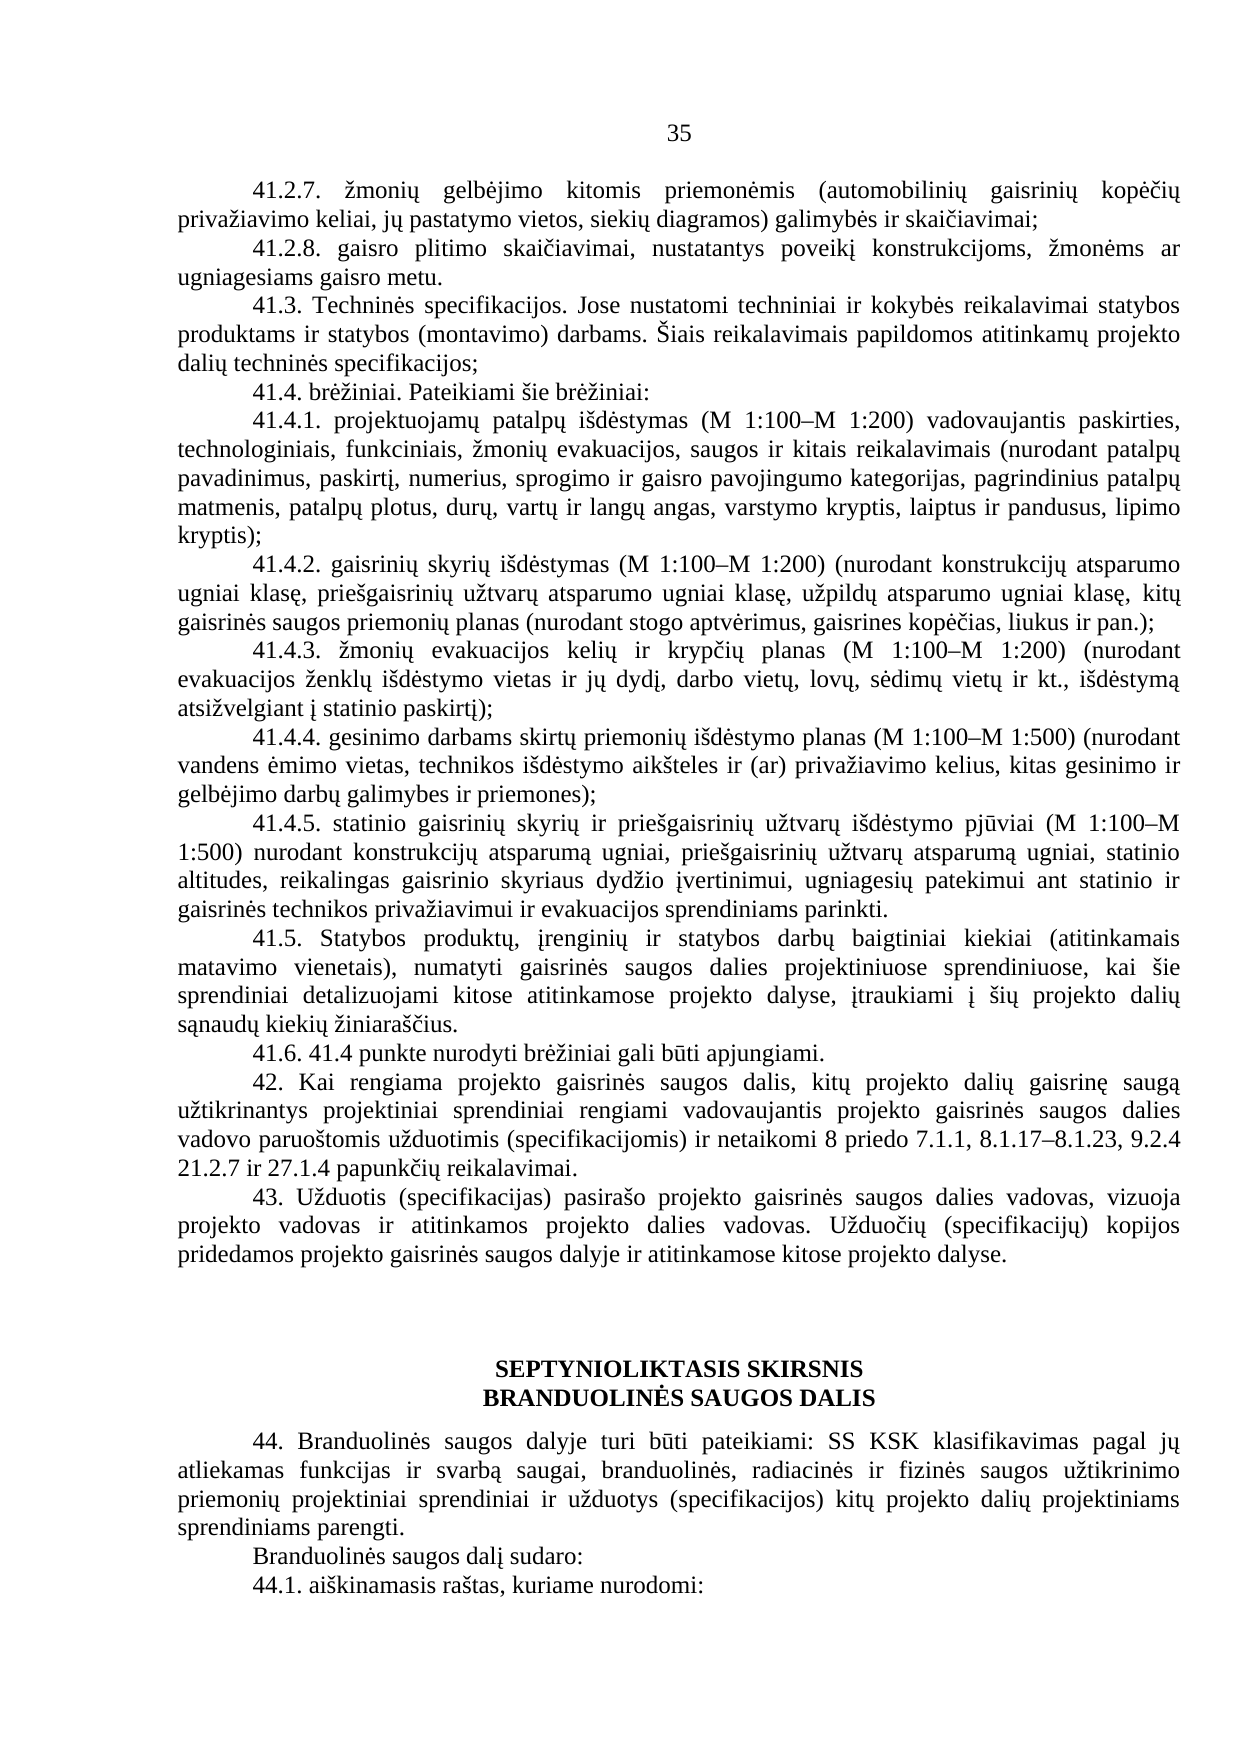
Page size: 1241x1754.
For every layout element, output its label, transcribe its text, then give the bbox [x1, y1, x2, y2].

text 41.4.3. žmonių evakuacijos kelių ir krypčių planas (M 1:100–M 1:200) (nurodant evakuacijos ženklų išdėstymo vietas ir jų dydį, darbo vietų, lovų, sėdimų vietų ir kt., išdėstymą atsižvelgiant į statinio paskirtį); [177, 636, 1181, 722]
text 41.4.4. gesinimo darbams skirtų priemonių išdėstymo planas (M 1:100–M 1:500) (nurodant vandens ėmimo vietas, technikos išdėstymo aikšteles ir (ar) privažiavimo kelius, kitas gesinimo ir gelbėjimo darbų galimybes ir priemones); [177, 722, 1181, 808]
text 43. Užduotis (specifikacijas) pasirašo projekto gaisrinės saugos dalies vadovas, vizuoja projekto vadovas ir atitinkamos projekto dalies vadovas. Užduočių (specifikacijų) kopijos pridedamos projekto gaisrinės saugos dalyje ir atitinkamose kitose projekto dalyse. [177, 1182, 1181, 1268]
text 41.4. brėžiniai. Pateikiami šie brėžiniai: [177, 377, 1181, 406]
text 41.5. Statybos produktų, įrenginių ir statybos darbų baigtiniai kiekiai (atitinkamais matavimo vienetais), numatyti gaisrinės saugos dalies projektiniuose sprendiniuose, kai šie sprendiniai detalizuojami kitose atitinkamose projekto dalyse, įtraukiami į šių projekto dalių sąnaudų kiekių žiniaraščius. [177, 923, 1181, 1038]
text 41.6. 41.4 punkte nurodyti brėžiniai gali būti apjungiami. [177, 1038, 1181, 1067]
text 41.4.5. statinio gaisrinių skyrių ir priešgaisrinių užtvarų išdėstymo pjūviai (M 1:100–M 1:500) nurodant konstrukcijų atsparumą ugniai, priešgaisrinių užtvarų atsparumą ugniai, statinio altitudes, reikalingas gaisrinio skyriaus dydžio įvertinimui, ugniagesių patekimui ant statinio ir gaisrinės technikos privažiavimui ir evakuacijos sprendiniams parinkti. [177, 808, 1181, 923]
text 44. Branduolinės saugos dalyje turi būti pateikiami: SS KSK klasifikavimas pagal jų atliekamas funkcijas ir svarbą saugai, branduolinės, radiacinės ir fizinės saugos užtikrinimo priemonių projektiniai sprendiniai ir užduotys (specifikacijos) kitų projekto dalių projektiniams sprendiniams parengti. [177, 1426, 1181, 1541]
text 41.4.1. projektuojamų patalpų išdėstymas (M 1:100–M 1:200) vadovaujantis paskirties, technologiniais, funkciniais, žmonių evakuacijos, saugos ir kitais reikalavimais (nurodant patalpų pavadinimus, paskirtį, numerius, sprogimo ir gaisro pavojingumo kategorijas, pagrindinius patalpų matmenis, patalpų plotus, durų, vartų ir langų angas, varstymo kryptis, laiptus ir pandusus, lipimo kryptis); [177, 406, 1181, 549]
text 42. Kai rengiama projekto gaisrinės saugos dalis, kitų projekto dalių gaisrinę saugą užtikrinantys projektiniai sprendiniai rengiami vadovaujantis projekto gaisrinės saugos dalies vadovo paruoštomis užduotimis (specifikacijomis) ir netaikomi 8 priedo 7.1.1, 8.1.17–8.1.23, 9.2.4 21.2.7 ir 27.1.4 papunkčių reikalavimai. [177, 1067, 1181, 1182]
text 41.2.8. gaisro plitimo skaičiavimai, nustatantys poveikį konstrukcijoms, žmonėms ar ugniagesiams gaisro metu. [177, 233, 1181, 291]
text 41.4.2. gaisrinių skyrių išdėstymas (M 1:100–M 1:200) (nurodant konstrukcijų atsparumo ugniai klasę, priešgaisrinių užtvarų atsparumo ugniai klasę, užpildų atsparumo ugniai klasę, kitų gaisrinės saugos priemonių planas (nurodant stogo aptvėrimus, gaisrines kopėčias, liukus ir pan.); [177, 549, 1181, 636]
text 44.1. aiškinamasis raštas, kuriame nurodomi: [177, 1570, 1181, 1599]
text Branduolinės saugos dalį sudaro: [177, 1541, 1181, 1570]
text 41.2.7. žmonių gelbėjimo kitomis priemonėmis (automobilinių gaisrinių kopėčių privažiavimo keliai, jų pastatymo vietos, siekių diagramos) galimybės ir skaičiavimai; [177, 176, 1181, 233]
text SEPTYNIOLIKTASIS SKIRSNIS [177, 1354, 1181, 1383]
text 41.3. Techninės specifikacijos. Jose nustatomi techniniai ir kokybės reikalavimai statybos produktams ir statybos (montavimo) darbams. Šiais reikalavimais papildomos atitinkamų projekto dalių techninės specifikacijos; [177, 291, 1181, 377]
text BRANDUOLINĖS SAUGOS DALIS [177, 1383, 1181, 1412]
